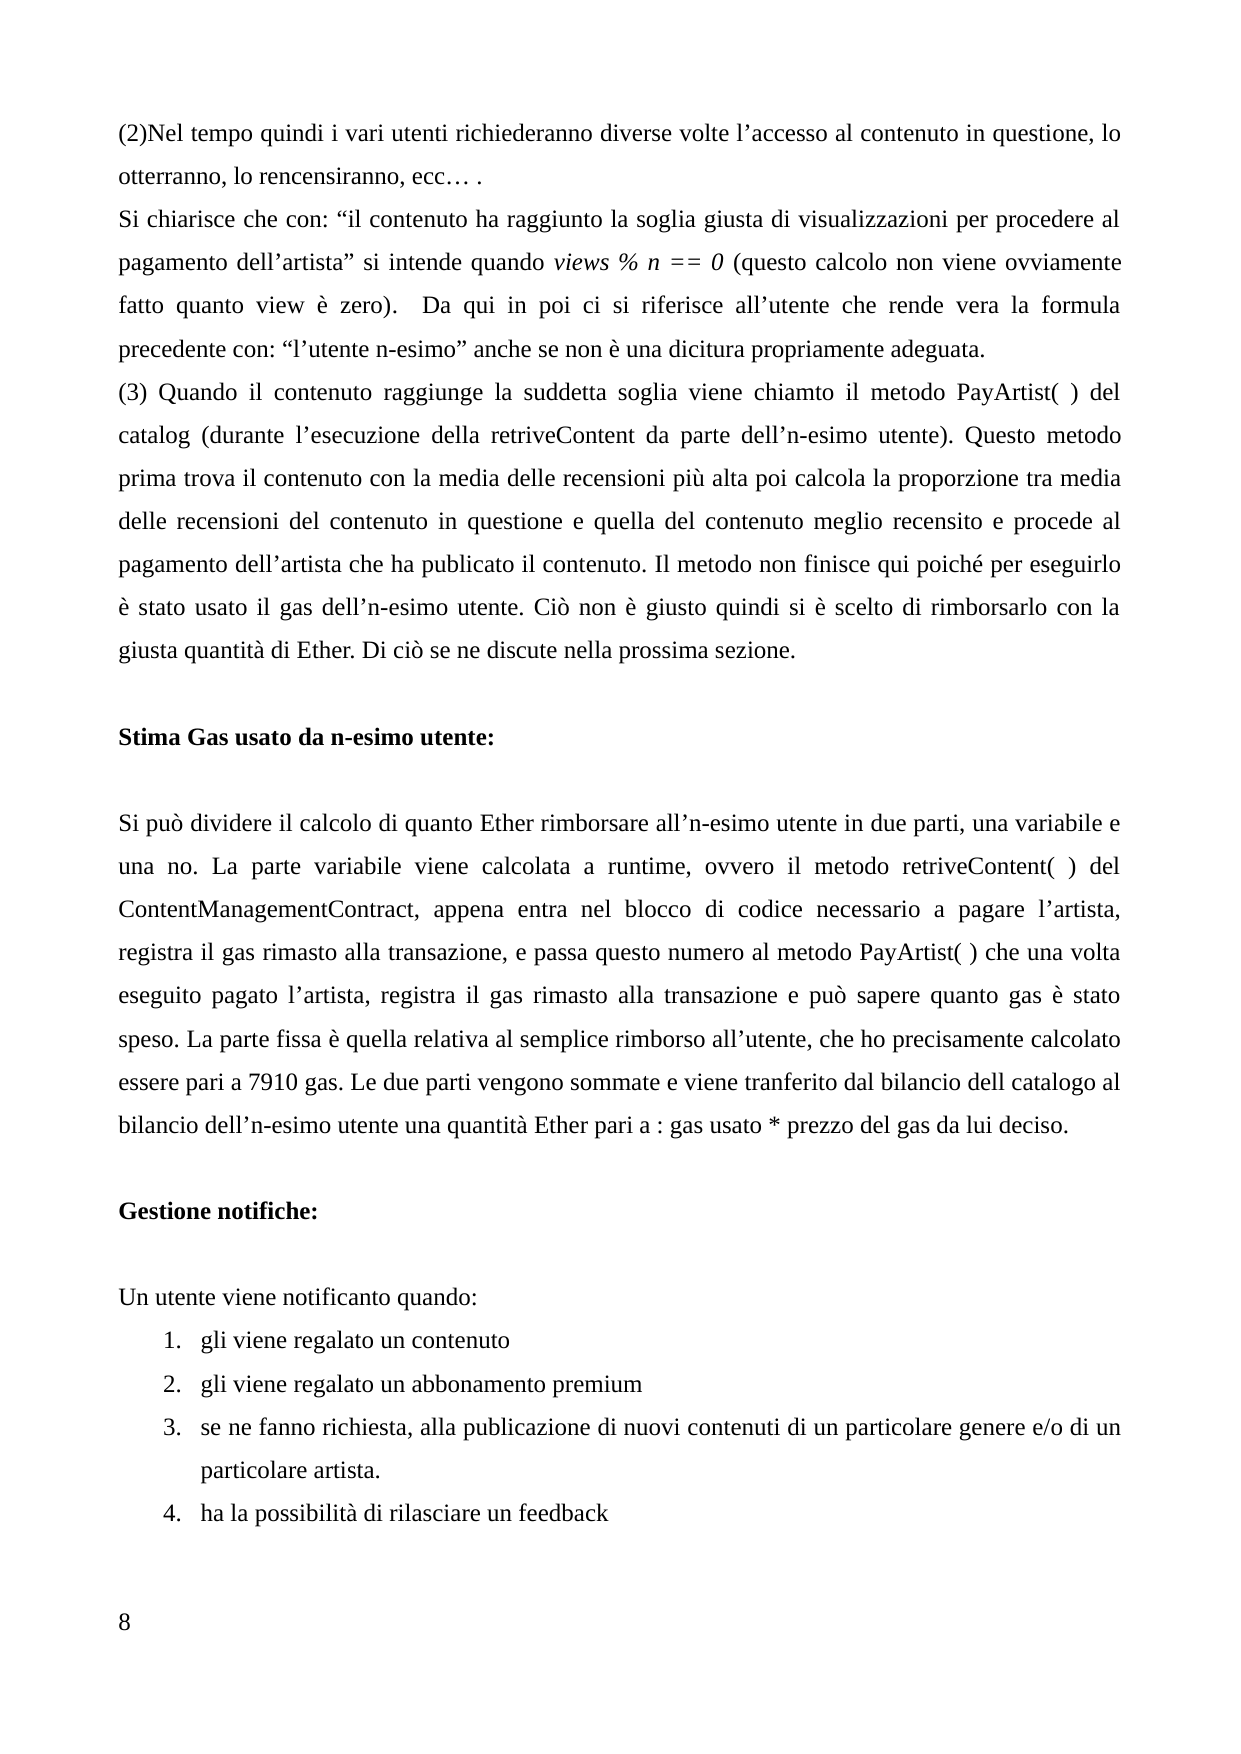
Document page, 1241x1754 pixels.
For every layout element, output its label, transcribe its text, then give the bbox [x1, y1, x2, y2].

list ha la possibilità di rilasciare un feedback [163, 1498, 1122, 1527]
list gli viene regalato un abbonamento premium [163, 1369, 1122, 1397]
text Gestione notifiche: [118, 1196, 1122, 1225]
text Stima Gas usato da n-esimo utente: [118, 722, 1122, 751]
text (3) Quando il contenuto raggiunge la suddetta soglia viene chiamto il metodo PayArtist( ) del catalog (durante l’esecuzione della retriveContent da parte dell’n-esimo utente). Questo metodo prima trova il contenuto con la media delle recensioni più alta poi calcola la proporzione tra media delle recensioni del contenuto in questione e quella del contenuto meglio recensito e procede al pagamento dell’artista che ha publicato il contenuto. Il metodo non finisce qui poiché per eseguirlo è stato usato il gas dell’n-esimo utente. Ciò non è giusto quindi si è scelto di rimborsarlo con la giusta quantità di Ether. Di ciò se ne discute nella prossima sezione. [118, 377, 1122, 664]
list se ne fanno richiesta, alla publicazione di nuovi contenuti di un particolare genere e/o di un particolare artista. [163, 1412, 1122, 1484]
text (2)Nel tempo quindi i vari utenti richiederanno diverse volte l’accesso al contenuto in questione, lo otterranno, lo rencensiranno, ecc… . [118, 118, 1122, 190]
text Un utente viene notificanto quando: [118, 1282, 1122, 1311]
text Si chiarisce che con: “il contenuto ha raggiunto la soglia giusta di visualizzazioni per procedere al pagamento dell’artista” si intende quando views % n == 0 (questo calcolo non viene ovviamente fatto quanto view è zero). Da qui in poi ci si riferisce all’utente che rende vera la formula precedente con: “l’utente n-esimo” anche se non è una dicitura propriamente adeguata. [118, 204, 1122, 362]
text Si può dividere il calcolo di quanto Ether rimborsare all’n-esimo utente in due parti, una variabile e una no. La parte variabile viene calcolata a runtime, ovvero il metodo retriveContent( ) del ContentManagementContract, appena entra nel blocco di codice necessario a pagare l’artista, registra il gas rimasto alla transazione, e passa questo numero al metodo PayArtist( ) che una volta eseguito pagato l’artista, registra il gas rimasto alla transazione e può sapere quanto gas è stato speso. La parte fissa è quella relativa al semplice rimborso all’utente, che ho precisamente calcolato essere pari a 7910 gas. Le due parti vengono sommate e viene tranferito dal bilancio dell catalogo al bilancio dell’n-esimo utente una quantità Ether pari a : gas usato * prezzo del gas da lui deciso. [118, 808, 1122, 1139]
list gli viene regalato un contenuto [163, 1326, 1122, 1354]
